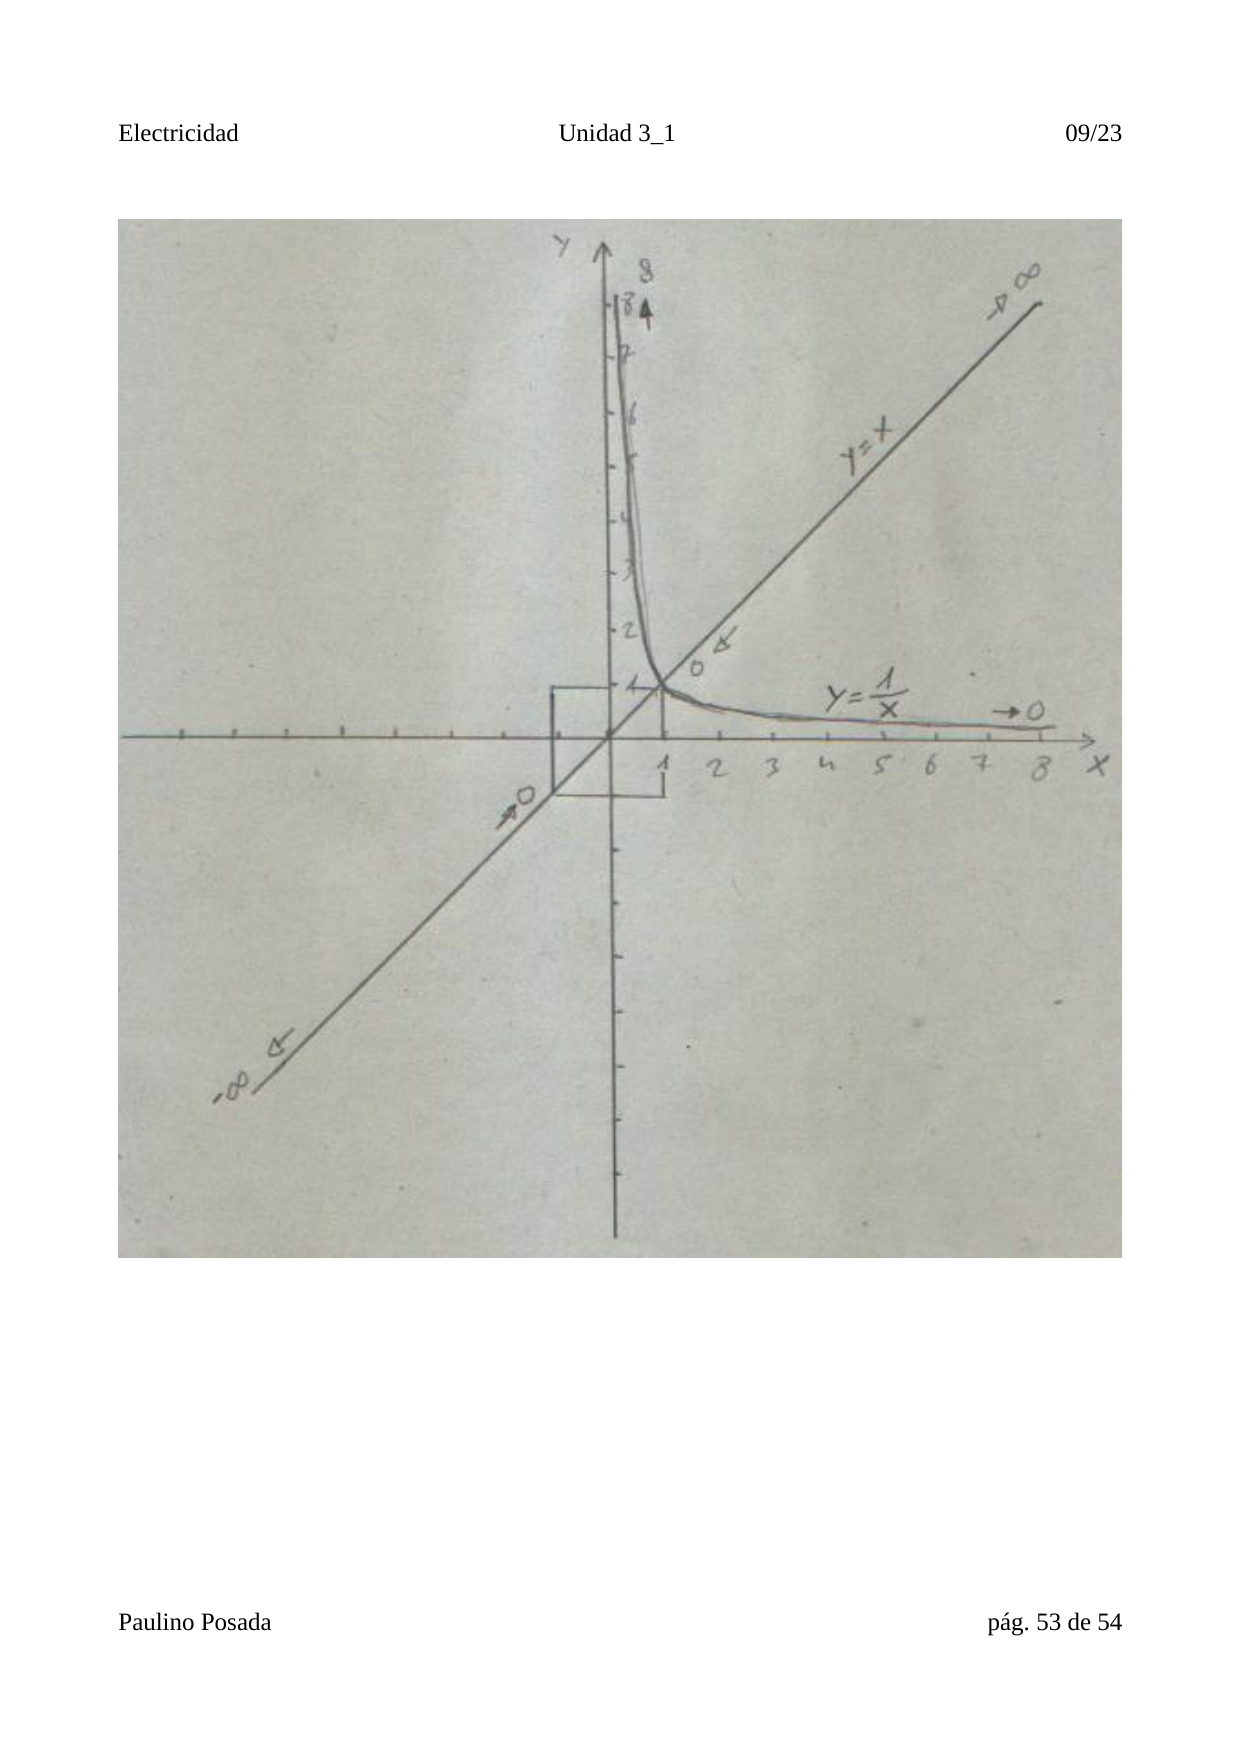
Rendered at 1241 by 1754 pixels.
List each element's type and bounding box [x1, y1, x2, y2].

picture [118, 219, 1123, 1258]
